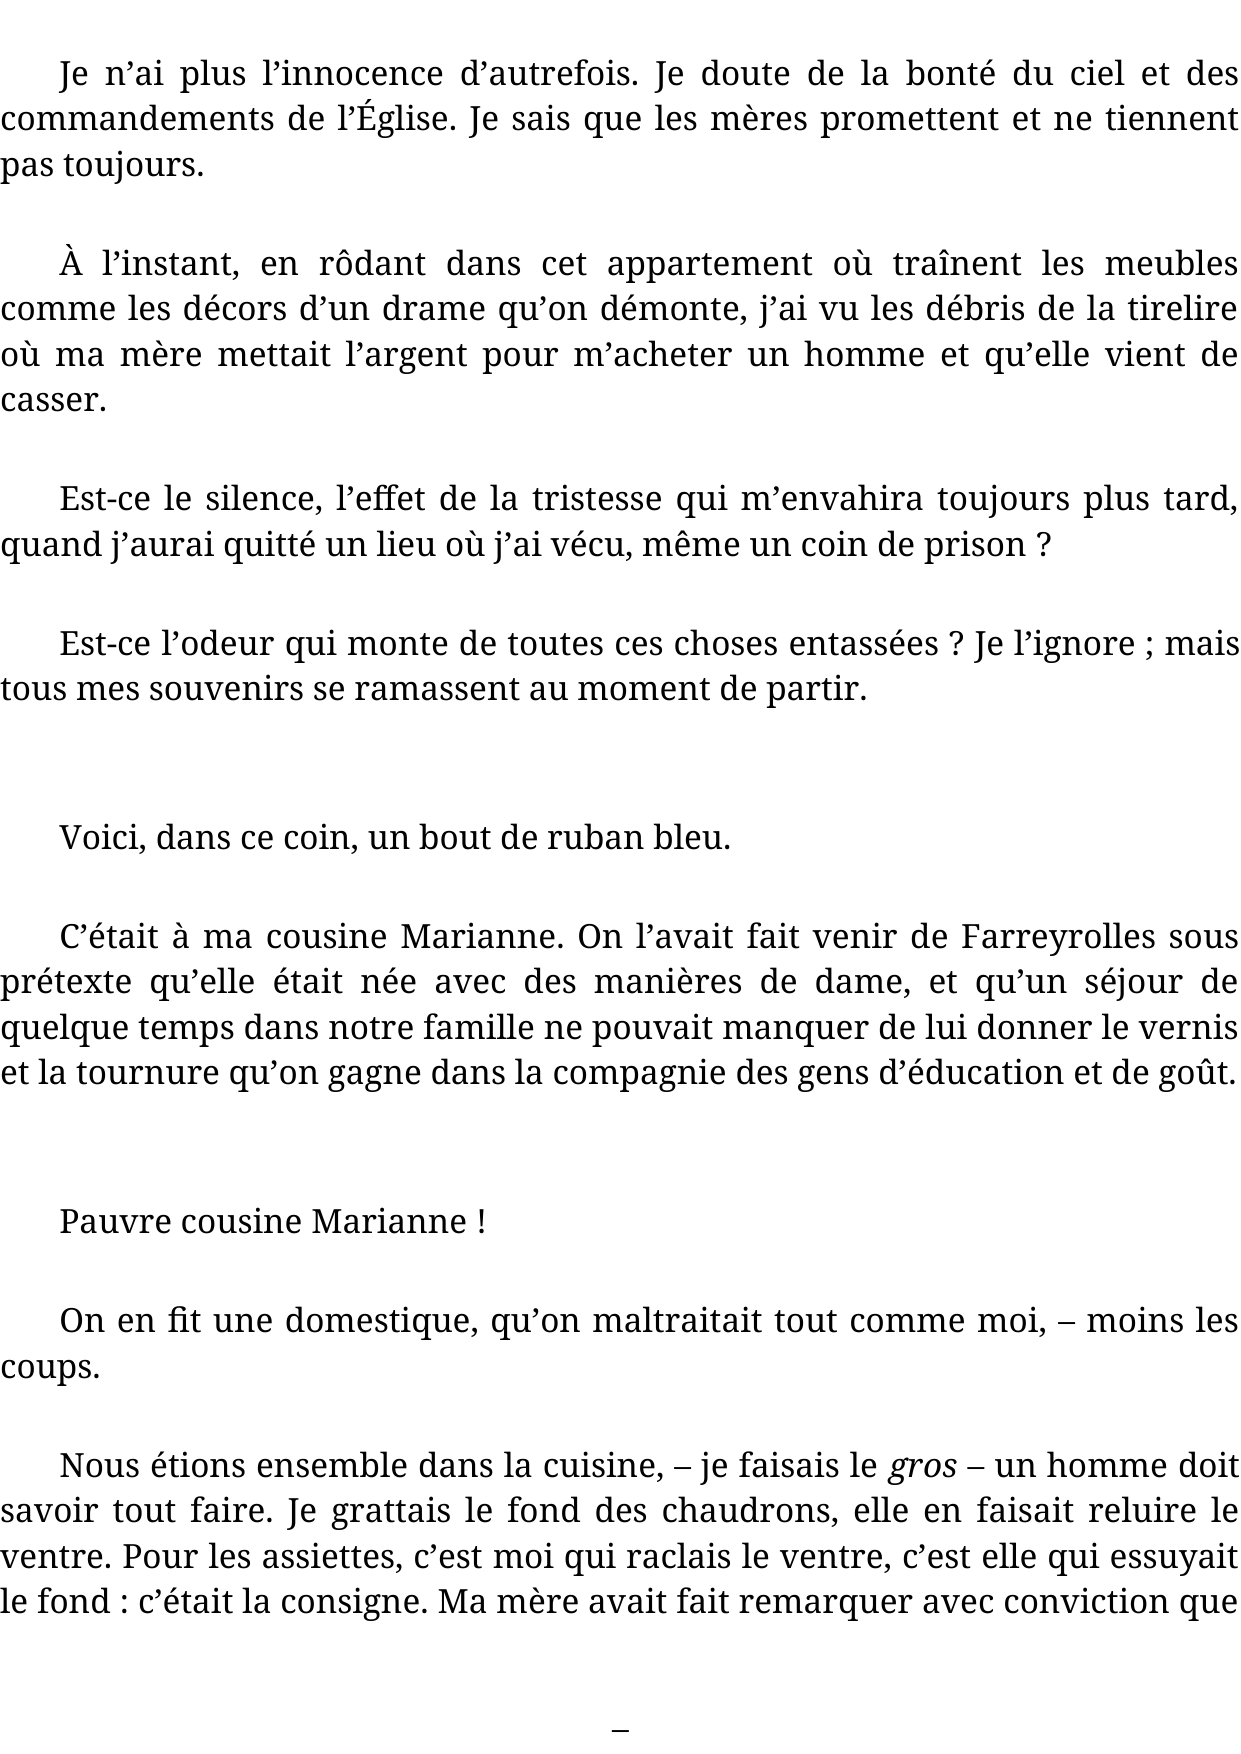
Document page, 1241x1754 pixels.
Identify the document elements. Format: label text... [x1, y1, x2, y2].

text Est-ce l’odeur qui monte de toutes ces choses entassées ? Je l’ignore ; mais tous mes souvenirs se ramassent au moment de partir. [0, 619, 1240, 710]
text Voici, dans ce coin, un bout de ruban bleu. [0, 814, 1240, 859]
text On en fit une domestique, qu’on maltraitait tout comme moi, – moins les coups. [0, 1297, 1240, 1388]
text Je n’ai plus l’innocence d’autrefois. Je doute de la bonté du ciel et des commandements de l’Église. Je sais que les mères promettent et ne tiennent pas toujours. [0, 49, 1240, 186]
text C’était à ma cousine Marianne. On l’avait fait venir de Farreyrolles sous prétexte qu’elle était née avec des manières de dame, et qu’un séjour de quelque temps dans notre famille ne pouvait manquer de lui donner le vernis et la tournure qu’on gagne dans la compagnie des gens d’éducation et de goût. [0, 913, 1240, 1094]
text Est-ce le silence, l’effet de la tristesse qui m’envahira toujours plus tard, quand j’aurai quitté un lieu où j’ai vécu, même un coin de prison ? [0, 475, 1240, 566]
text À l’instant, en rôdant dans cet appartement où traînent les meubles comme les décors d’un drame qu’on démonte, j’ai vu les débris de la tirelire où ma mère mettait l’argent pour m’acheter un homme et qu’elle vient de casser. [0, 239, 1240, 421]
text Pauvre cousine Marianne ! [0, 1198, 1240, 1243]
text Nous étions ensemble dans la cuisine, – je faisais le gros – un homme doit savoir tout faire. Je grattais le fond des chaudrons, elle en faisait reluire le ventre. Pour les assiettes, c’est moi qui raclais le ventre, c’est elle qui essuyait le fond : c’était la consigne. Ma mère avait fait remarquer avec conviction que [0, 1442, 1240, 1623]
